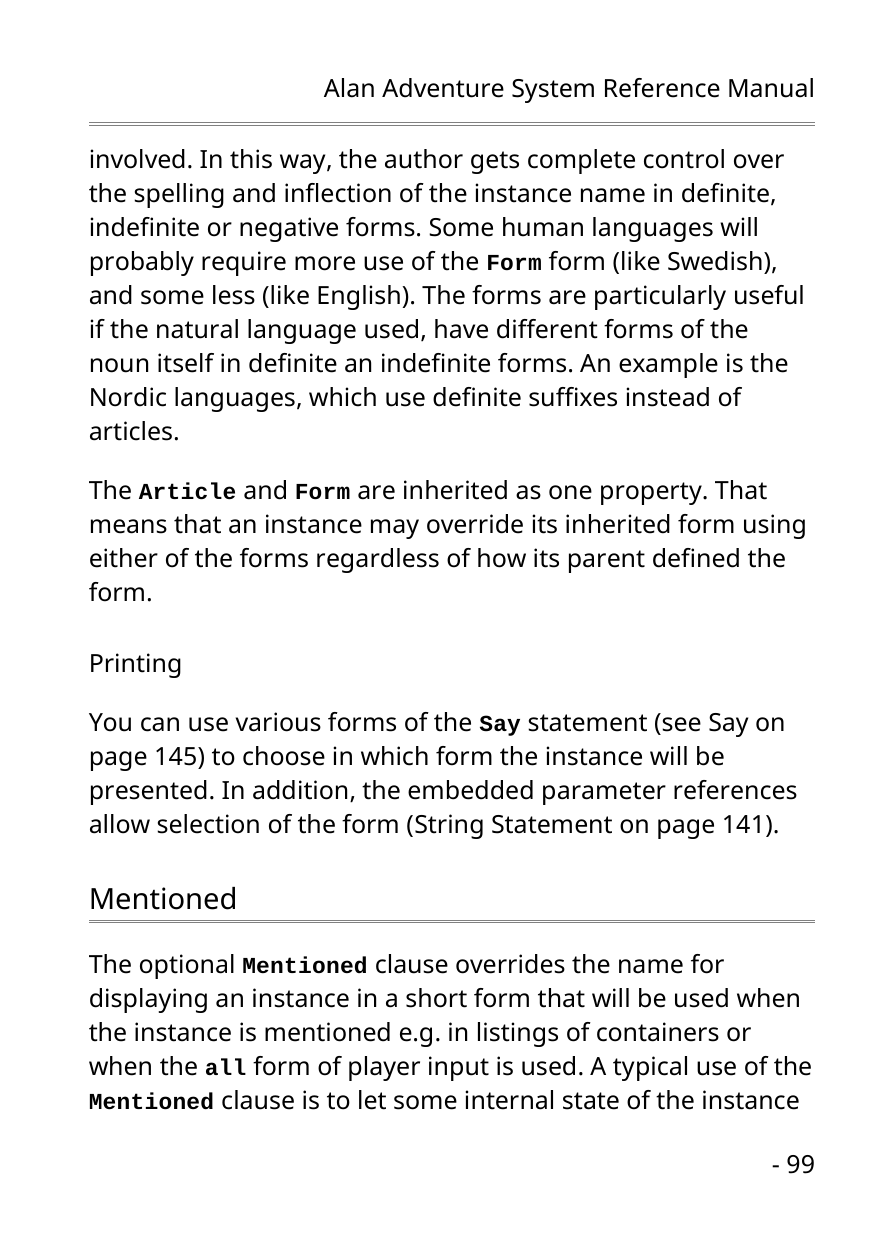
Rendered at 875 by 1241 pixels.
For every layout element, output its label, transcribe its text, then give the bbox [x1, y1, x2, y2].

subtitle Printing [88, 646, 815, 680]
text The optional Mentioned clause overrides the name for displaying an instance in a short form that will be used when the instance is mentioned e.g. in listings of containers or when the all form of player input is used. A typical use of the Mentioned clause is to let some internal state of the instance [88, 947, 815, 1117]
text You can use various forms of the Say statement (see Say on page 115) to choose in which form the instance will be presented. In addition, the embedded parameter references allow selection of the form (String Statement on page 113). [88, 705, 815, 841]
text involved. In this way, the author gets complete control over the spelling and inflection of the instance name in definite, indefinite or negative forms. Some human languages will probably require more use of the Form form (like Swedish), and some less (like English). The forms are particularly useful if the natural language used, have different forms of the noun itself in definite an indefinite forms. An example is the Nordic languages, which use definite suffixes instead of articles. [88, 142, 815, 448]
text The Article and Form are inherited as one property. That means that an instance may override its inherited form using either of the forms regardless of how its parent defined the form. [88, 473, 815, 608]
subtitle Mentioned [88, 878, 815, 922]
